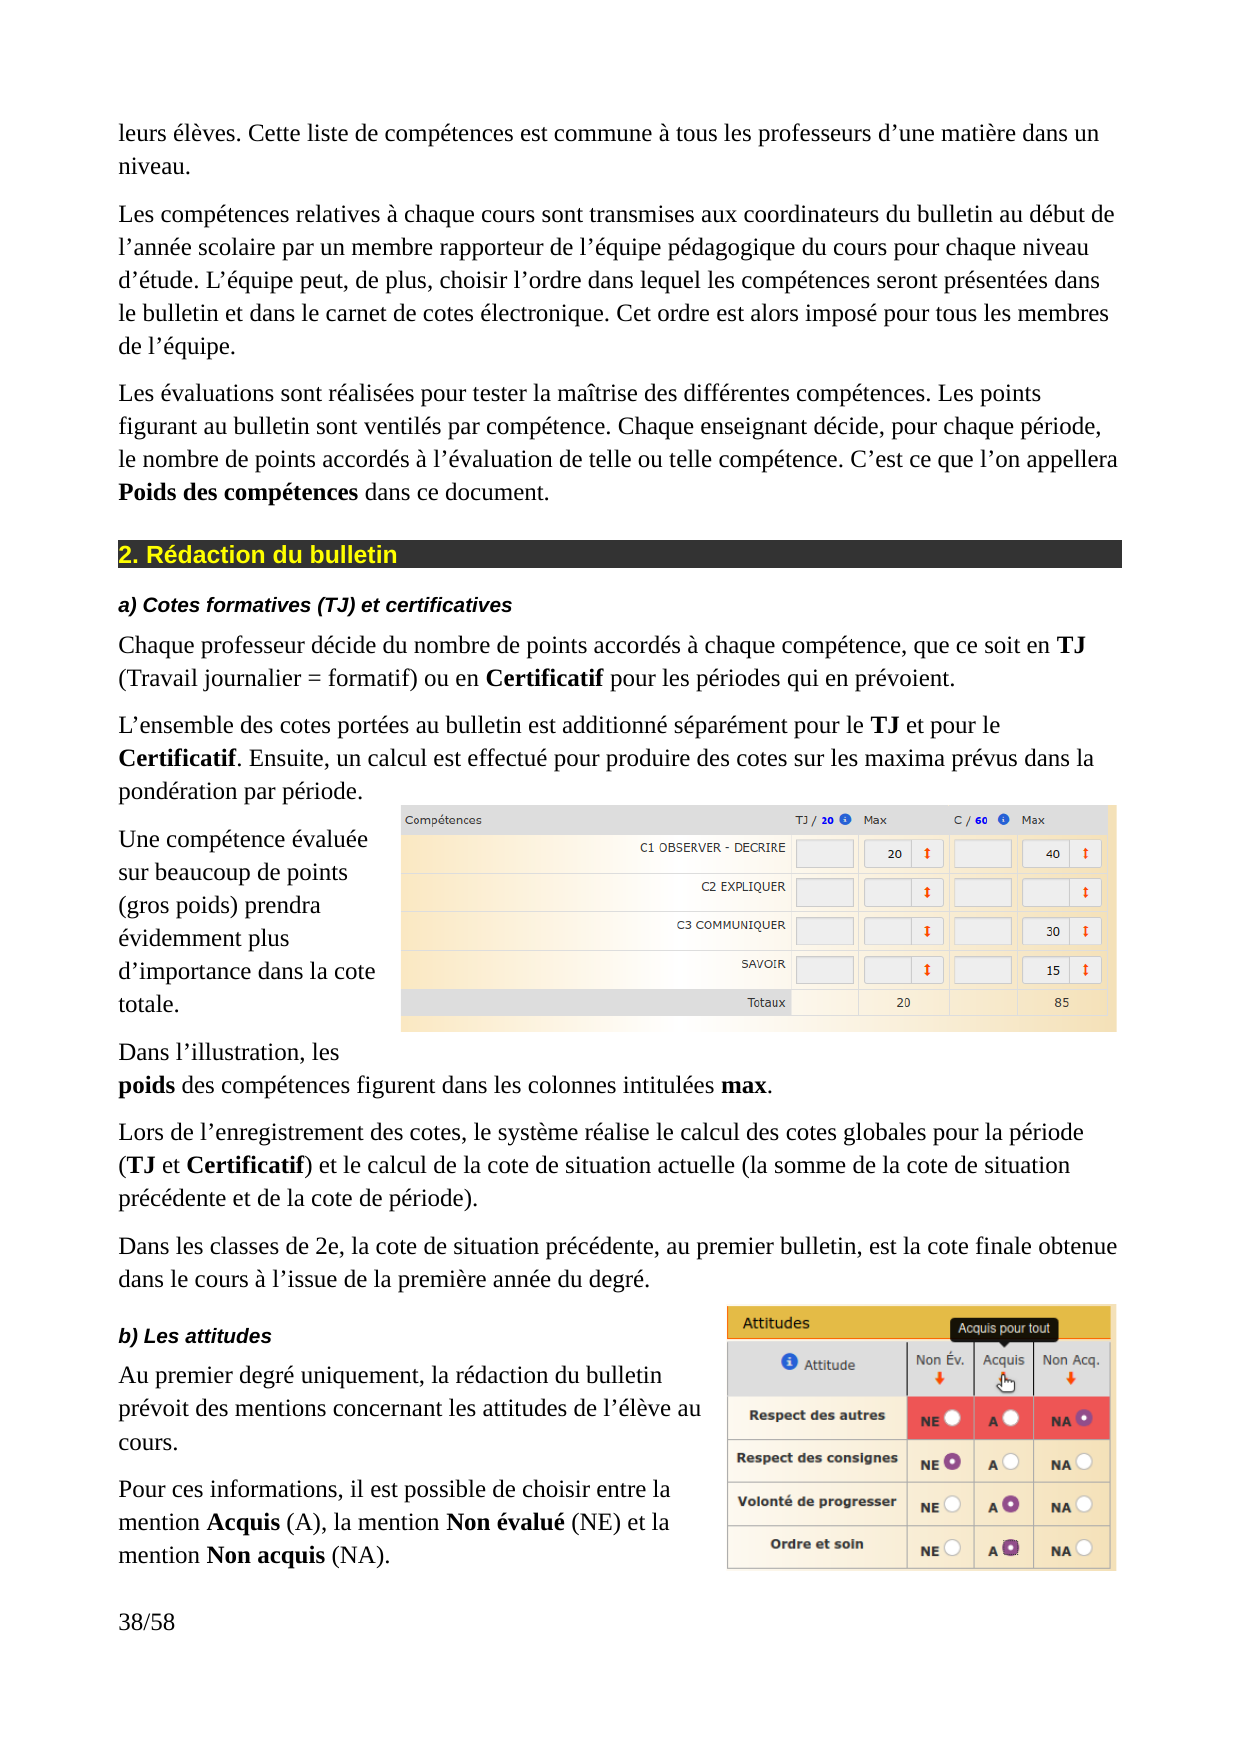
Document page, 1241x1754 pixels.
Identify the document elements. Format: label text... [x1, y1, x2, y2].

text leurs élèves. Cette liste de compétences est commune à tous les professeurs d’une matière dans un niveau. [118, 118, 1122, 180]
text Une compétence évaluée sur beaucoup de points (gros poids) prendra évidemment plus d’importance dans la cote totale. [118, 824, 400, 1018]
text Les compétences relatives à chaque cours sont transmises aux coordinateurs du bulletin au début de l’année scolaire par un membre rapporteur de l’équipe pédagogique du cours pour chaque niveau d’étude. L’équipe peut, de plus, choisir l’ordre dans lequel les compétences seront présentées dans le bulletin et dans le carnet de cotes électronique. Cet ordre est alors imposé pour tous les membres de l’équipe. [118, 199, 1122, 359]
text L’ensemble des cotes portées au bulletin est additionné séparément pour le TJ et pour le Certificatif. Ensuite, un calcul est effectué pour produire des cotes sur les maxima prévus dans la pondération par période. [118, 710, 1122, 805]
text Dans les classes de 2e, la cote de situation précédente, au premier bulletin, est la cote finale obtenue dans le cours à l’issue de la première année du degré. [118, 1231, 1122, 1293]
picture [400, 805, 1117, 1032]
text Au premier degré uniquement, la rédaction du bulletin prévoit des mentions concernant les attitudes de l’élève au cours. [118, 1361, 726, 1455]
subtitle Cotes formatives (TJ) et certificatives [118, 593, 1122, 617]
subtitle Les attitudes [118, 1324, 726, 1348]
text Chaque professeur décide du nombre de points accordés à chaque compétence, que ce soit en TJ (Travail journalier = formatif) ou en Certificatif pour les périodes qui en prévoient. [118, 630, 1122, 691]
text Pour ces informations, il est possible de choisir entre la mention Acquis (A), la mention Non évalué (NE) et la mention Non acquis (NA). [118, 1474, 726, 1569]
subtitle Rédaction du bulletin [118, 540, 1122, 568]
picture [726, 1304, 1117, 1571]
text Dans l’illustration, les poids des compétences figurent dans les colonnes intitulées max. [118, 1037, 1122, 1098]
text Les évaluations sont réalisées pour tester la maîtrise des différentes compétences. Les points figurant au bulletin sont ventilés par compétence. Chaque enseignant décide, pour chaque période, le nombre de points accordés à l’évaluation de telle ou telle compétence. C’est ce que l’on appellera Poids des compétences dans ce document. [118, 378, 1122, 506]
text Lors de l’enregistrement des cotes, le système réalise le calcul des cotes globales pour la période (TJ et Certificatif) et le calcul de la cote de situation actuelle (la somme de la cote de situation précédente et de la cote de période). [118, 1117, 1122, 1212]
